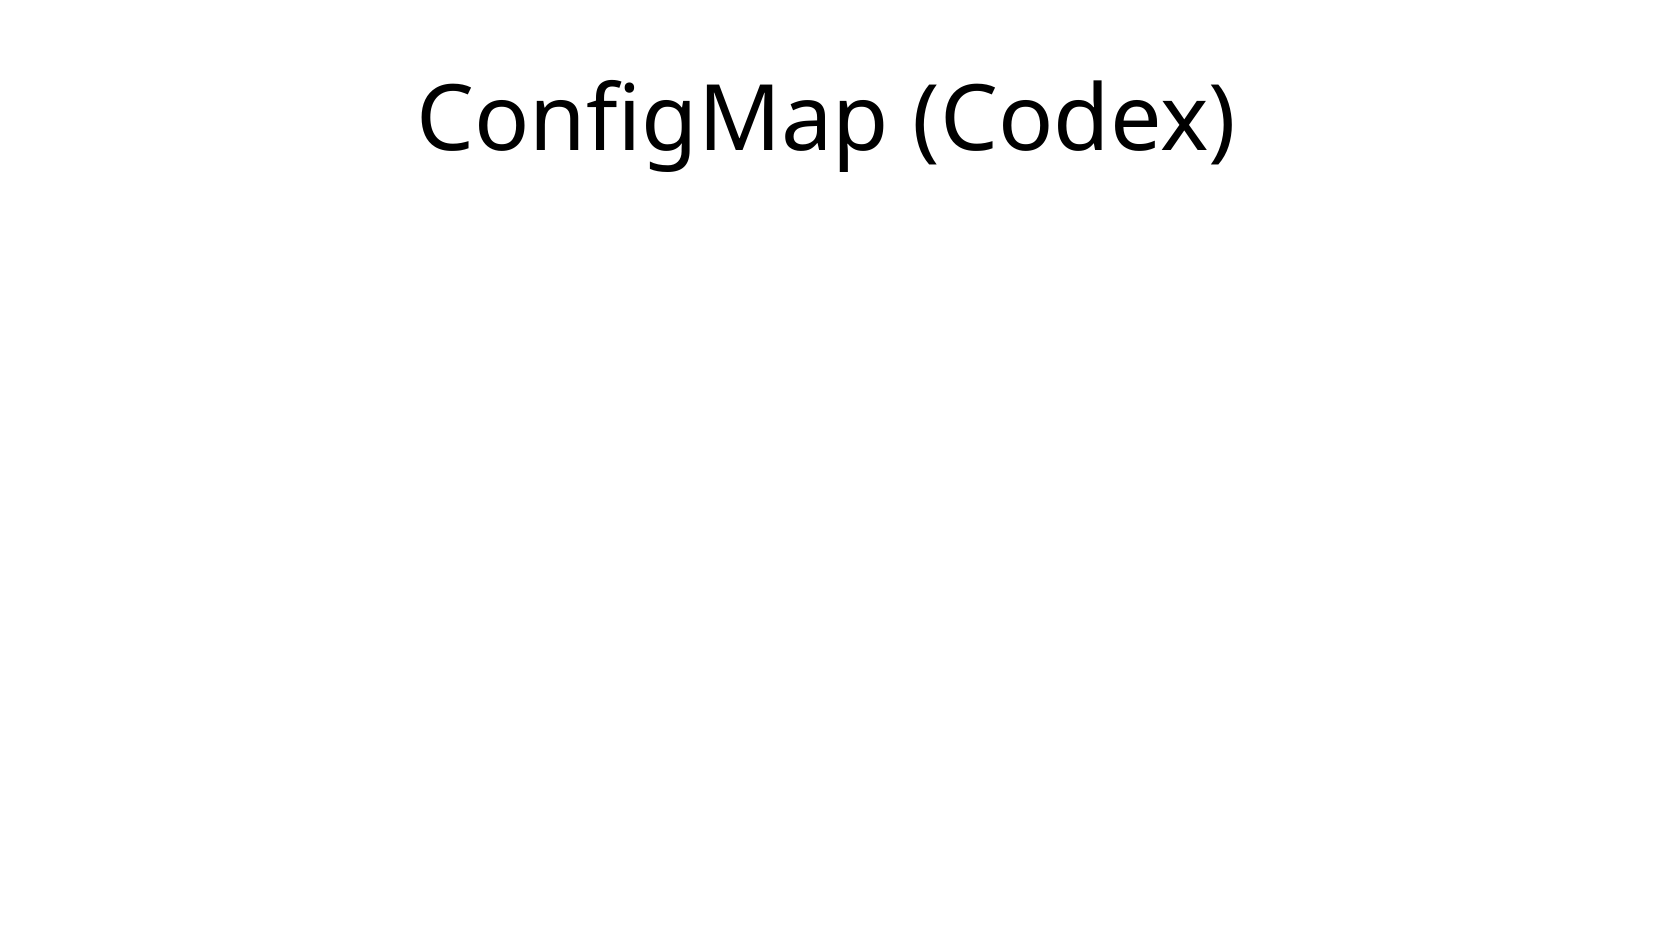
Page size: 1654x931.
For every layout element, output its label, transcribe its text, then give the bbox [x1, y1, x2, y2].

title ConfigMap (Codex) [82, 37, 1571, 193]
